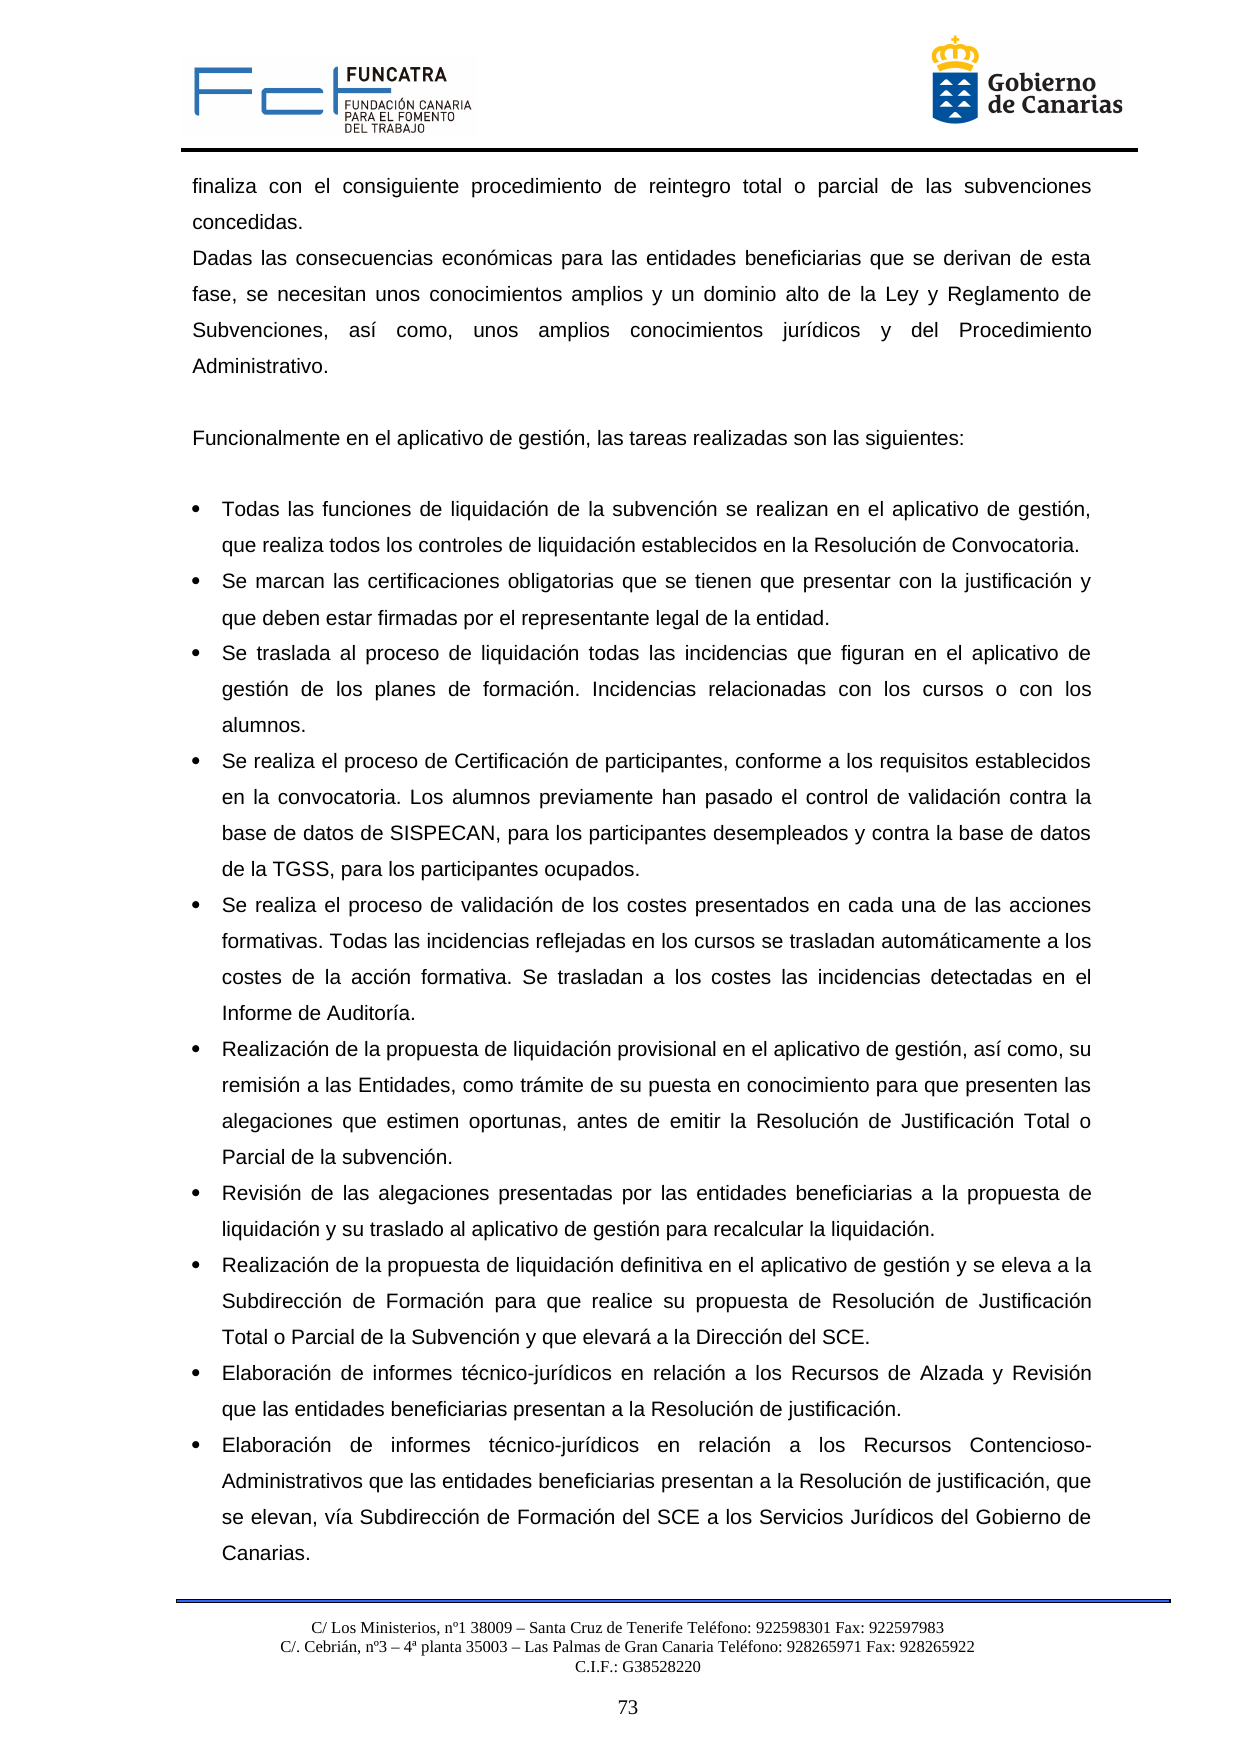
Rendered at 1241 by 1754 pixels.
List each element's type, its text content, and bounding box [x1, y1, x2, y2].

list Se realiza el proceso de validación de los costes presentados en cada una de las acciones formativas. Todas las incidencias reflejadas en los cursos se trasladan automáticamente a los costes de la acción formativa. Se trasladan a los costes las incidencias detectadas en el Informe de Auditoría. [192, 893, 1093, 1025]
text Dadas las consecuencias económicas para las entidades beneficiarias que se derivan de esta fase, se necesitan unos conocimientos amplios y un dominio alto de la Ley y Reglamento de Subvenciones, así como, unos amplios conocimientos jurídicos y del Procedimiento Administrativo. [192, 246, 1093, 377]
list Elaboración de informes técnico-jurídicos en relación a los Recursos Contencioso-Administrativos que las entidades beneficiarias presentan a la Resolución de justificación, que se elevan, vía Subdirección de Formación del SCE a los Servicios Jurídicos del Gobierno de Canarias. [192, 1433, 1093, 1564]
list Se realiza el proceso de Certificación de participantes, conforme a los requisitos establecidos en la convocatoria. Los alumnos previamente han pasado el control de validación contra la base de datos de SISPECAN, para los participantes desempleados y contra la base de datos de la TGSS, para los participantes ocupados. [192, 749, 1093, 881]
list Todas las funciones de liquidación de la subvención se realizan en el aplicativo de gestión, que realiza todos los controles de liquidación establecidos en la Resolución de Convocatoria. [192, 497, 1093, 557]
list Se traslada al proceso de liquidación todas las incidencias que figuran en el aplicativo de gestión de los planes de formación. Incidencias relacionadas con los cursos o con los alumnos. [192, 641, 1093, 737]
list Realización de la propuesta de liquidación provisional en el aplicativo de gestión, así como, su remisión a las Entidades, como trámite de su puesta en conocimiento para que presenten las alegaciones que estimen oportunas, antes de emitir la Resolución de Justificación Total o Parcial de la subvención. [192, 1037, 1093, 1169]
list Elaboración de informes técnico-jurídicos en relación a los Recursos de Alzada y Revisión que las entidades beneficiarias presentan a la Resolución de justificación. [192, 1361, 1093, 1421]
list Se marcan las certificaciones obligatorias que se tienen que presentar con la justificación y que deben estar firmadas por el representante legal de la entidad. [192, 569, 1093, 629]
picture [931, 35, 1123, 124]
picture [180, 57, 477, 138]
list Realización de la propuesta de liquidación definitiva en el aplicativo de gestión y se eleva a la Subdirección de Formación para que realice su propuesta de Resolución de Justificación Total o Parcial de la Subvención y que elevará a la Dirección del SCE. [192, 1253, 1093, 1349]
list Revisión de las alegaciones presentadas por las entidades beneficiarias a la propuesta de liquidación y su traslado al aplicativo de gestión para recalcular la liquidación. [192, 1181, 1093, 1241]
text Funcionalmente en el aplicativo de gestión, las tareas realizadas son las siguientes: [192, 425, 1093, 449]
text finaliza con el consiguiente procedimiento de reintegro total o parcial de las subvenciones concedidas. [192, 174, 1093, 234]
